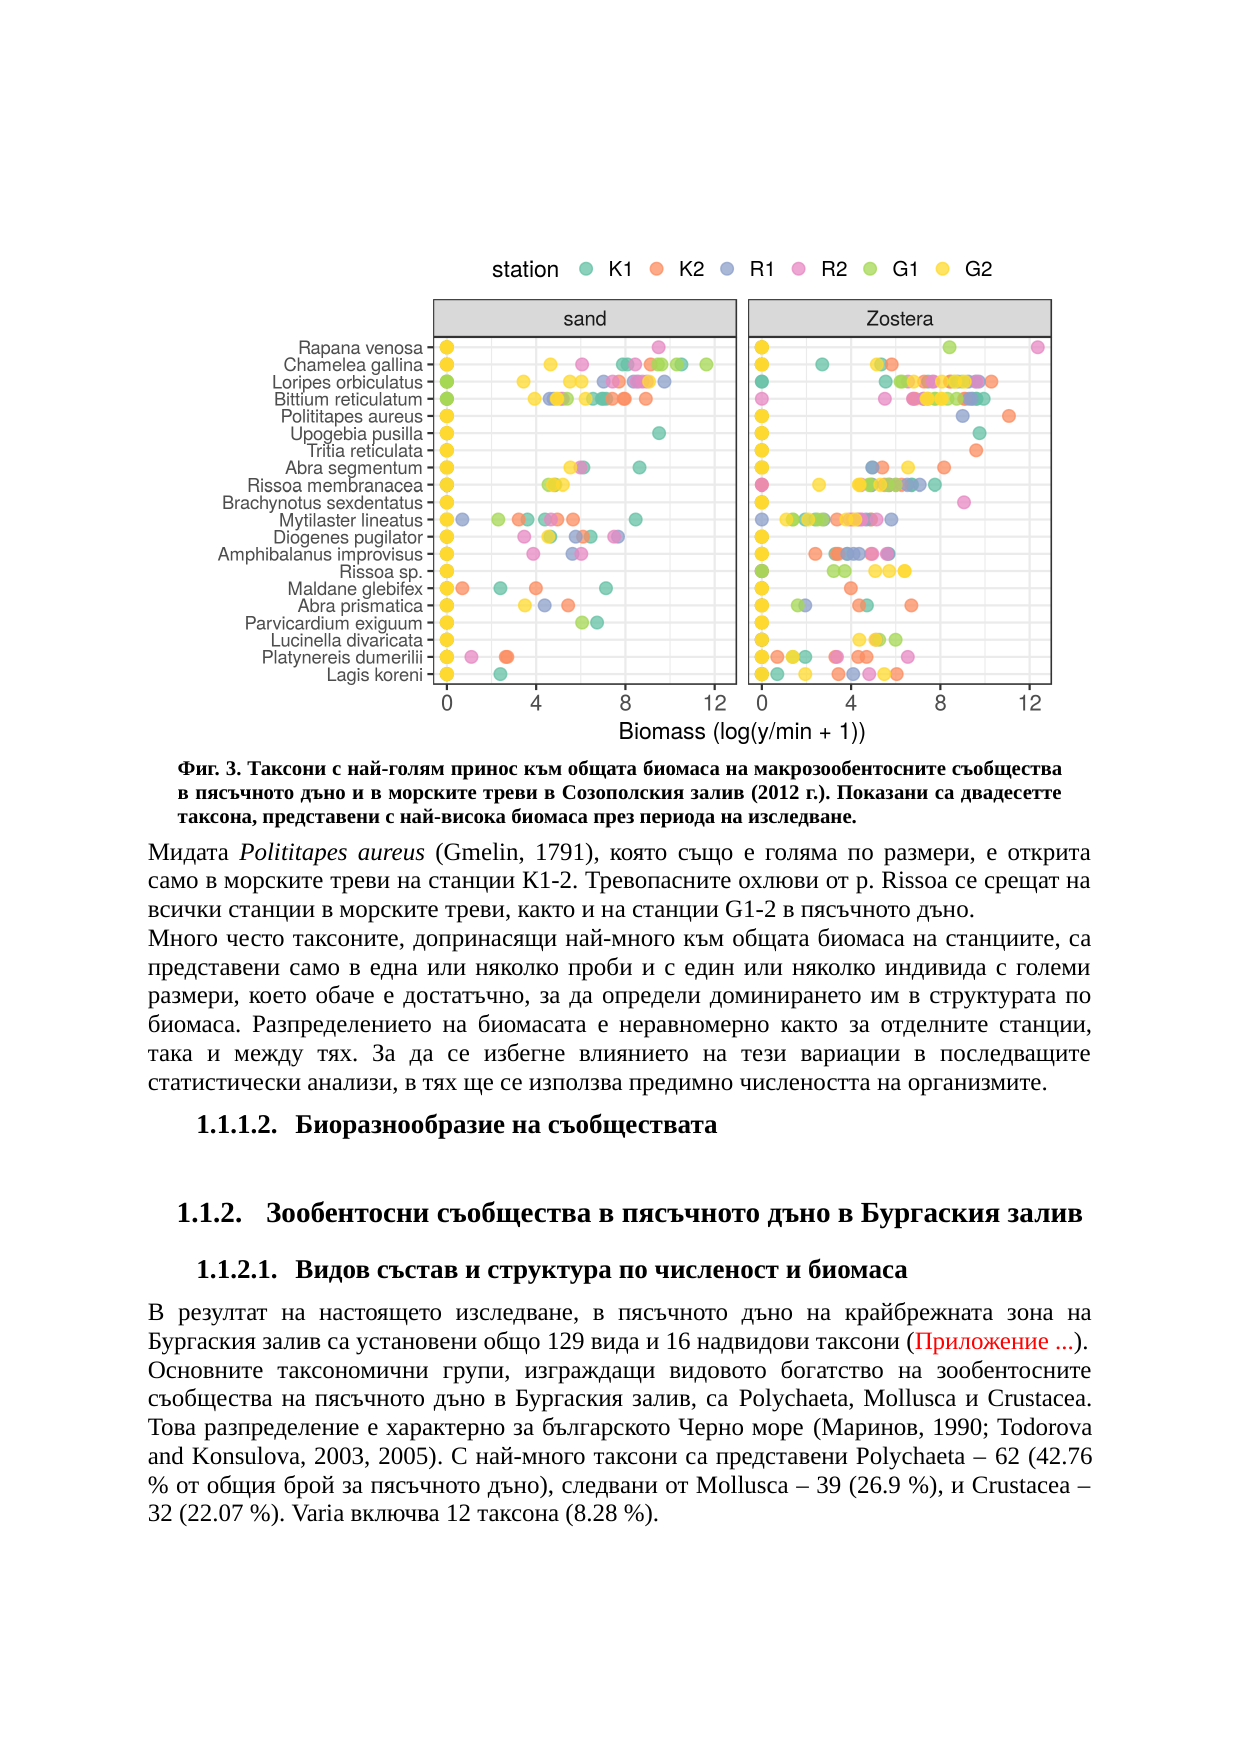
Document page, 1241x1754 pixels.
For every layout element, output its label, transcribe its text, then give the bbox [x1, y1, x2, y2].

subtitle Видов състав и структура по численост и биомаса [266, 1254, 1093, 1285]
text Много често таксоните, допринасящи най-много към общата биомаса на станциите, са представени само в една или няколко проби и с един или няколко индивида с големи размери, което обаче е достатъчно, за да определи доминирането им в структурата по биомаса. Разпределението на биомасата е неравномерно както за отделните станции, така и между тях. За да се избегне влиянието на тези вариации в последващите статистически анализи, в тях ще се използва предимно числеността на организмите. [148, 923, 1093, 1096]
text Фиг. 3. Таксони с най-голям принос към общата биомаса на макрозообентосните съобщества в пясъчното дъно и в морските треви в Созополския залив (2012 г.). Показани са двадесетте таксона, представени с най-висока биомаса през периода на изследване. [177, 756, 1063, 828]
text Основните таксономични групи, изграждащи видовото богатство на зообентосните съобщества на пясъчното дъно в Бургаския залив, са Polychaeta, Mollusca и Crustacea. Това разпределение е характерно за българското Черно море (Маринов, 1990; Todorova and Konsulova, 2003, 2005). С най-много таксони са представени Polychaeta – 62 (42.76 % от общия брой за пясъчното дъно), следвани от Mollusca – 39 (26.9 %), и Crustacea – 32 (22.07 %). Varia включва 12 таксона (8.28 %). [148, 1355, 1093, 1527]
subtitle Зообентосни съобщества в пясъчното дъно в Бургаския залив [242, 1195, 1093, 1229]
text Мидата Polititapes aureus (Gmelin, 1791), която също е голяма по размери, е открита само в морските треви на станции К1-2. Тревопасните охлюви от р. Rissoa се срещат на всички станции в морските треви, както и на станции G1-2 в пясъчното дъно. [148, 207, 1093, 923]
text В резултат на настоящето изследване, в пясъчното дъно на крайбрежната зона на Бургаския залив са установени общо 129 вида и 16 надвидови таксони (Приложение ...). [148, 1297, 1093, 1355]
picture [177, 227, 1063, 756]
subtitle Биоразнообразие на съобществата [266, 1108, 1093, 1139]
